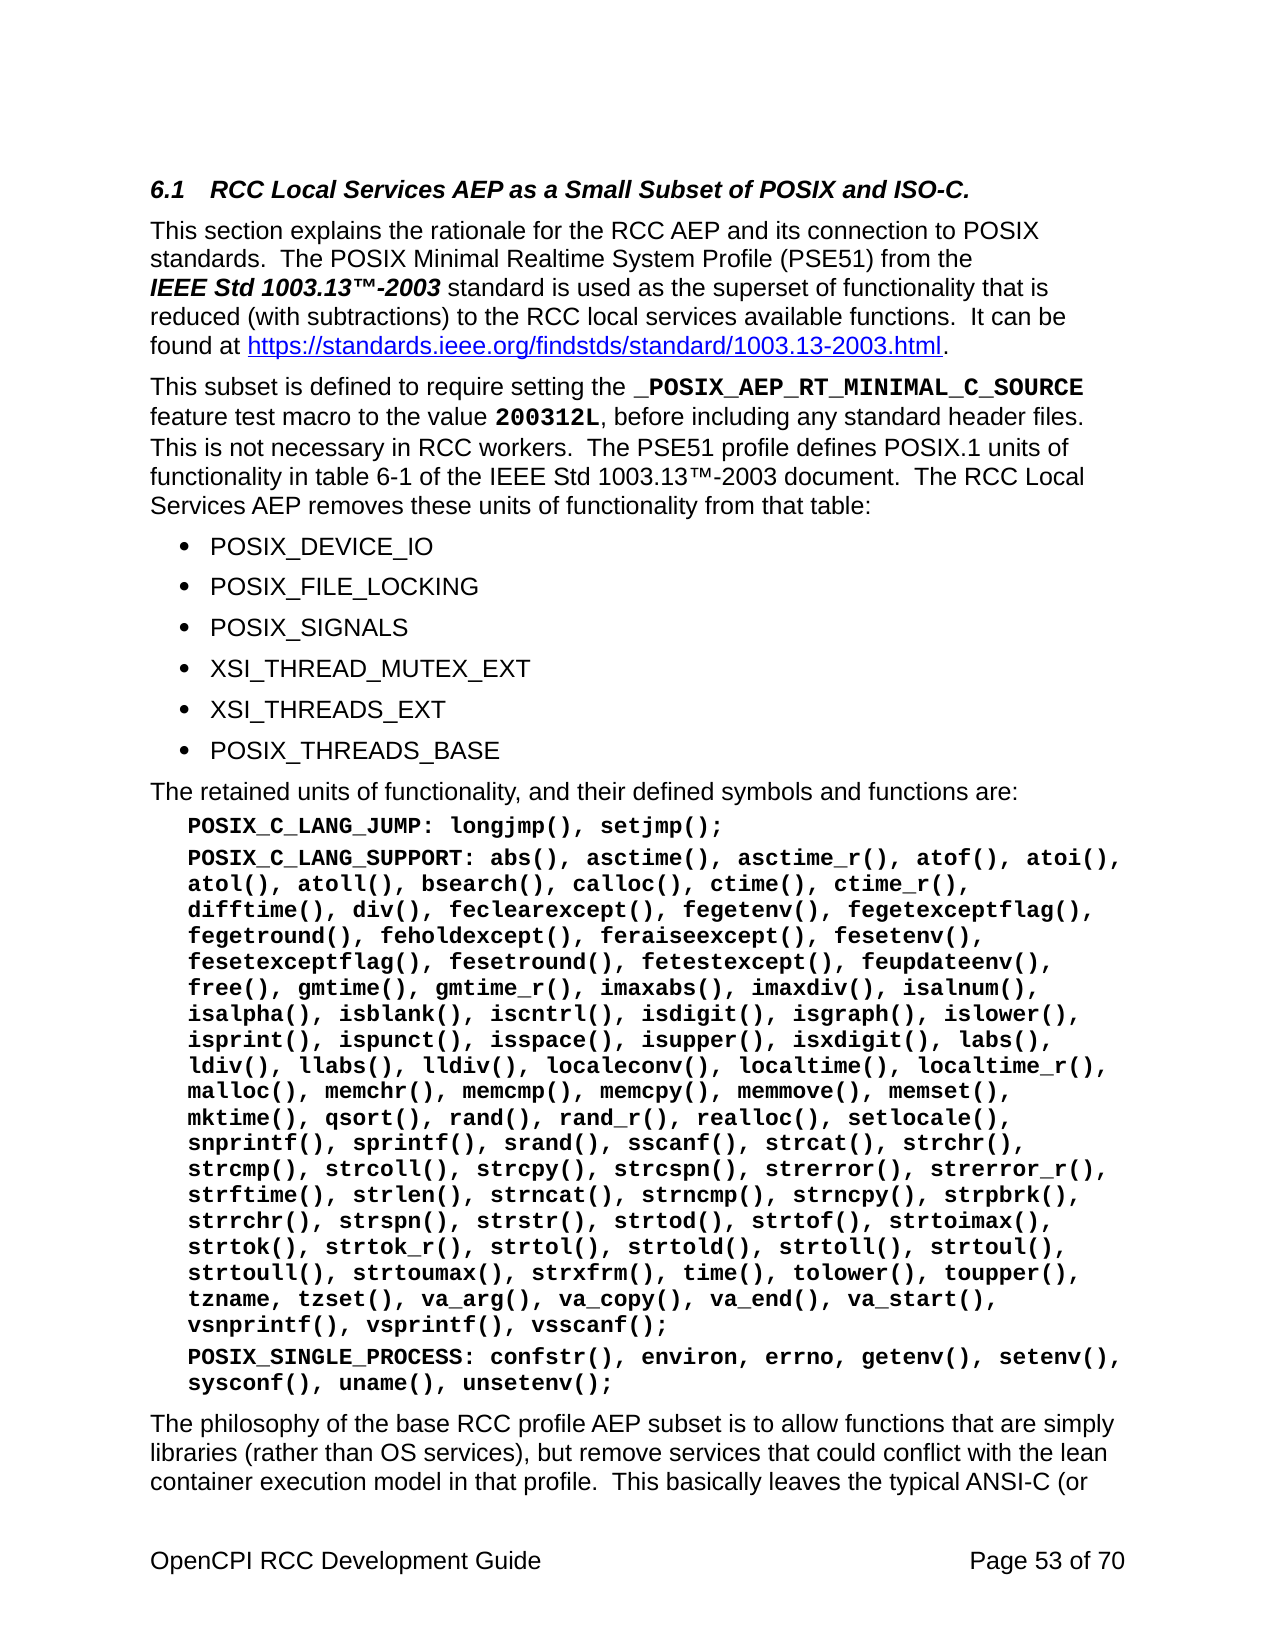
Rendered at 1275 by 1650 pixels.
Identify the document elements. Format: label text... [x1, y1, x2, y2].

text POSIX_C_LANG_JUMP: longjmp(), setjmp(); [187, 814, 1125, 840]
list XSI_THREAD_MUTEX_EXT [180, 654, 1125, 683]
list POSIX_FILE_LOCKING [180, 572, 1125, 601]
text The philosophy of the base RCC profile AEP subset is to allow functions that are simply libraries (rather than OS services), but remove services that could conflict with the lean container execution model in that profile. This basically leaves the typical ANSI-C (or [150, 1409, 1125, 1496]
text POSIX_C_LANG_SUPPORT: abs(), asctime(), asctime_r(), atof(), atoi(), atol(), atoll(), bsearch(), calloc(), ctime(), ctime_r(), difftime(), div(), feclearexcept(), fegetenv(), fegetexceptflag(), fegetround(), feholdexcept(), feraiseexcept(), fesetenv(), fesetexceptflag(), fesetround(), fetestexcept(), feupdateenv(), free(), gmtime(), gmtime_r(), imaxabs(), imaxdiv(), isalnum(), isalpha(), isblank(), iscntrl(), isdigit(), isgraph(), islower(), isprint(), ispunct(), isspace(), isupper(), isxdigit(), labs(), ldiv(), llabs(), lldiv(), localeconv(), localtime(), localtime_r(), malloc(), memchr(), memcmp(), memcpy(), memmove(), memset(), mktime(), qsort(), rand(), rand_r(), realloc(), setlocale(), snprintf(), sprintf(), srand(), sscanf(), strcat(), strchr(), strcmp(), strcoll(), strcpy(), strcspn(), strerror(), strerror_r(), strftime(), strlen(), strncat(), strncmp(), strncpy(), strpbrk(), strrchr(), strspn(), strstr(), strtod(), strtof(), strtoimax(), strtok(), strtok_r(), strtol(), strtold(), strtoll(), strtoul(), strtoull(), strtoumax(), strxfrm(), time(), tolower(), toupper(), tzname, tzset(), va_arg(), va_copy(), va_end(), va_start(), vsnprintf(), vsprintf(), vsscanf(); [187, 846, 1125, 1339]
list POSIX_SIGNALS [180, 613, 1125, 642]
list XSI_THREADS_EXT [180, 695, 1125, 724]
text The retained units of functionality, and their defined symbols and functions are: [150, 777, 1125, 805]
text POSIX_SINGLE_PROCESS: confstr(), environ, errno, getenv(), setenv(), sysconf(), uname(), unsetenv(); [187, 1346, 1125, 1397]
text This subset is defined to require setting the _POSIX_AEP_RT_MINIMAL_C_SOURCE feature test macro to the value 200312L, before including any standard header files. This is not necessary in RCC workers. The PSE51 profile defines POSIX.1 units of functionality in table 6-1 of the IEEE Std 1003.13™‑2003 document. The RCC Local Services AEP removes these units of functionality from that table: [150, 371, 1125, 519]
text This section explains the rationale for the RCC AEP and its connection to POSIX standards. The POSIX Minimal Realtime System Profile (PSE51) from the IEEE Std 1003.13™‑2003 standard is used as the superset of functionality that is reduced (with subtractions) to the RCC local services available functions. It can be found at https://standards.ieee.org/findstds/standard/1003.13-2003.html. [150, 216, 1125, 359]
list POSIX_DEVICE_IO [180, 532, 1125, 560]
subtitle RCC Local Services AEP as a Small Subset of POSIX and ISO-C. [150, 175, 1125, 204]
list POSIX_THREADS_BASE [180, 736, 1125, 764]
